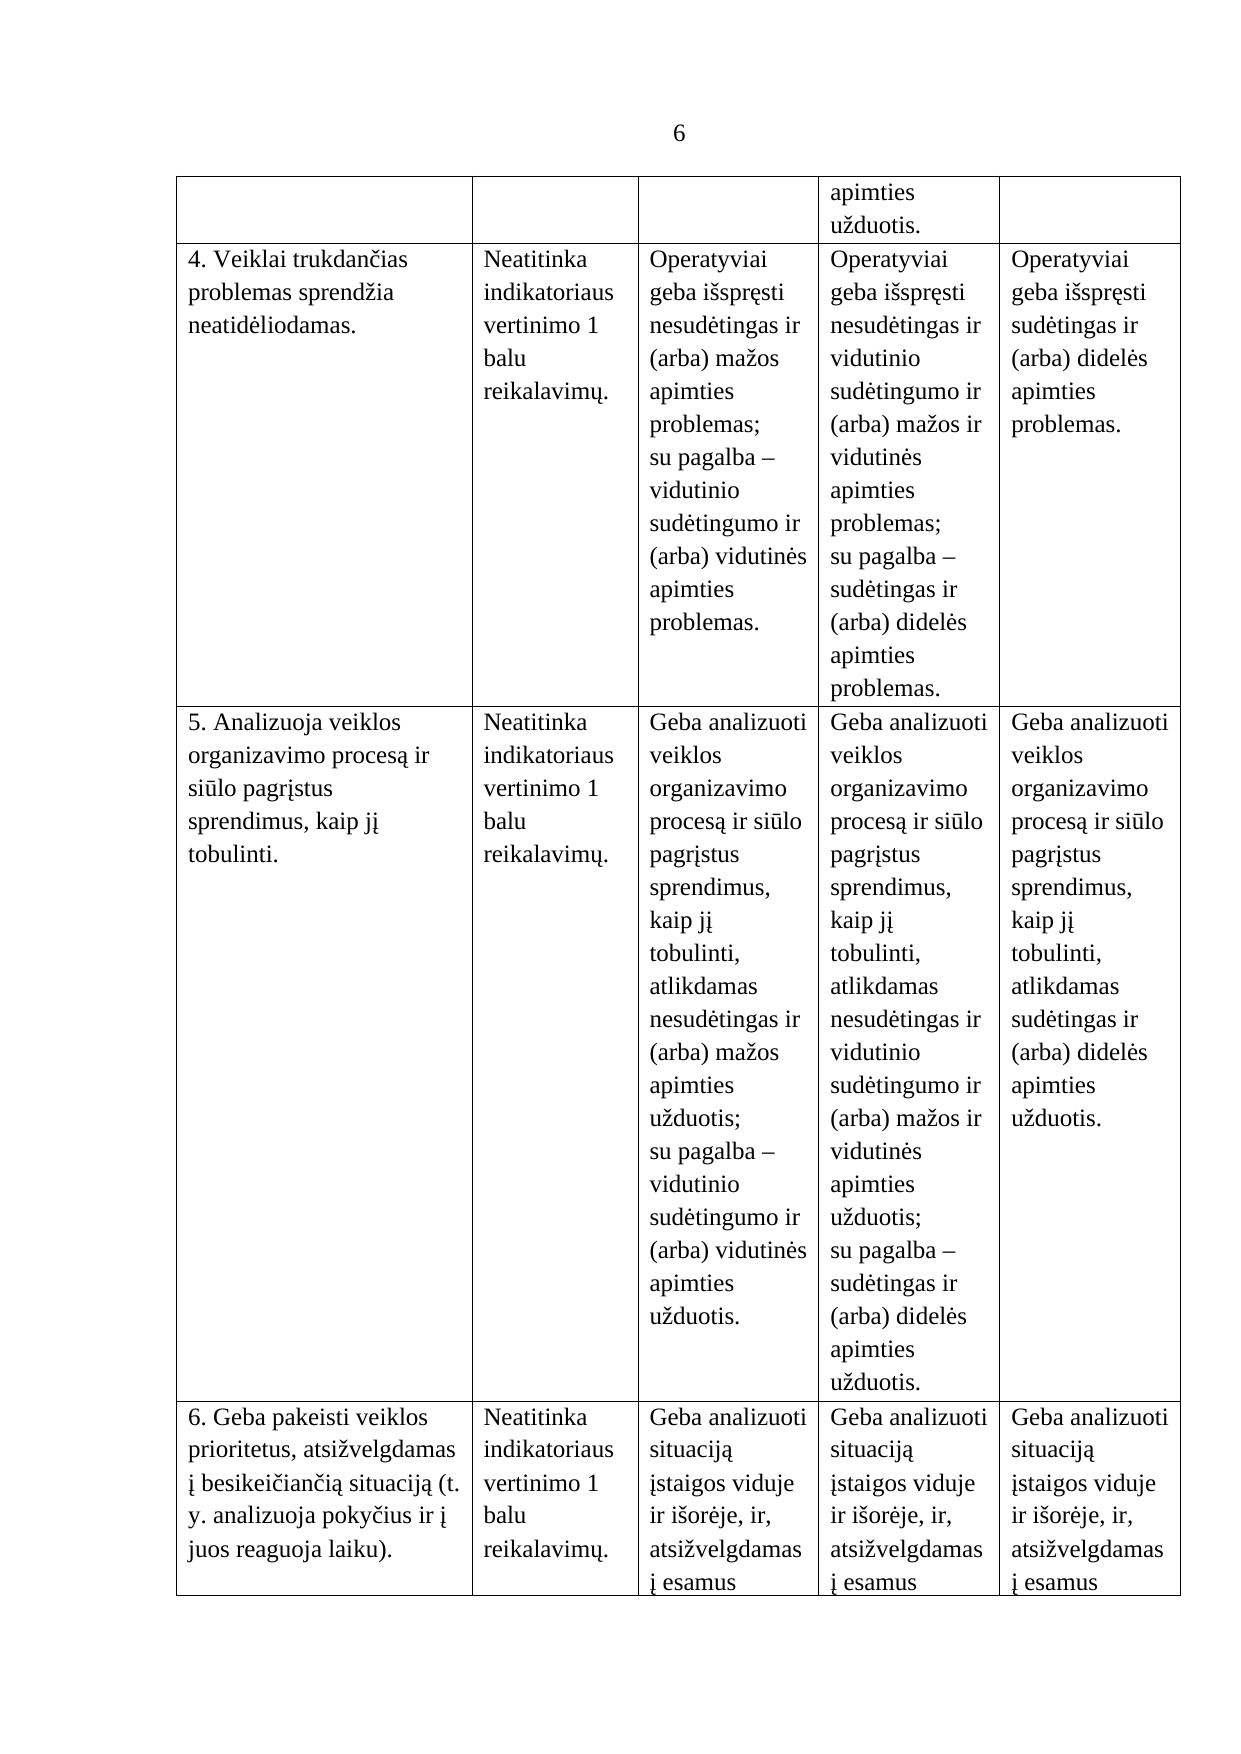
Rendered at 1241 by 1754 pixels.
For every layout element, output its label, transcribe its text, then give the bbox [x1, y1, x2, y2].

table_cell Operatyviai geba išspręsti nesudėtingas ir (arba) mažos apimties problemas; su pagalba – vidutinio sudėtingumo ir (arba) vidutinės apimties problemas. [639, 244, 818, 706]
table_cell Operatyviai geba išspręsti sudėtingas ir (arba) didelės apimties problemas. [1000, 244, 1180, 706]
table_cell [1000, 177, 1180, 243]
table_cell Operatyviai geba išspręsti nesudėtingas ir vidutinio sudėtingumo ir (arba) mažos ir vidutinės apimties problemas; su pagalba – sudėtingas ir (arba) didelės apimties problemas. [819, 244, 999, 706]
table_cell Geba analizuoti veiklos organizavimo procesą ir siūlo pagrįstus sprendimus, kaip jį tobulinti, atlikdamas sudėtingas ir (arba) didelės apimties užduotis. [1000, 707, 1180, 1401]
table_cell Geba analizuoti situaciją įstaigos viduje ir išorėje, ir, atsižvelgdamas į esamus [639, 1402, 818, 1595]
table_cell [639, 177, 818, 243]
table_cell 4. Veiklai trukdančias problemas sprendžia neatidėliodamas. [177, 244, 472, 706]
table_cell [177, 177, 472, 243]
table_cell apimties užduotis. [819, 177, 999, 243]
table_cell Geba analizuoti situaciją įstaigos viduje ir išorėje, ir, atsižvelgdamas į esamus [819, 1402, 999, 1595]
table_cell Neatitinka indikatoriaus vertinimo 1 balu reikalavimų. [473, 244, 638, 706]
table_cell 6. Geba pakeisti veiklos prioritetus, atsižvelgdamas į besikeičiančią situaciją (t. y. analizuoja pokyčius ir į juos reaguoja laiku). [177, 1402, 472, 1595]
table_cell Neatitinka indikatoriaus vertinimo 1 balu reikalavimų. [473, 1402, 638, 1595]
table_cell 5. Analizuoja veiklos organizavimo procesą ir siūlo pagrįstus sprendimus, kaip jį tobulinti. [177, 707, 472, 1401]
table_cell Neatitinka indikatoriaus vertinimo 1 balu reikalavimų. [473, 707, 638, 1401]
table_cell Geba analizuoti veiklos organizavimo procesą ir siūlo pagrįstus sprendimus, kaip jį tobulinti, atlikdamas nesudėtingas ir vidutinio sudėtingumo ir (arba) mažos ir vidutinės apimties užduotis; su pagalba – sudėtingas ir (arba) didelės apimties užduotis. [819, 707, 999, 1401]
table_cell [473, 177, 638, 243]
table_cell Geba analizuoti situaciją įstaigos viduje ir išorėje, ir, atsižvelgdamas į esamus [1000, 1402, 1180, 1595]
table_cell Geba analizuoti veiklos organizavimo procesą ir siūlo pagrįstus sprendimus, kaip jį tobulinti, atlikdamas nesudėtingas ir (arba) mažos apimties užduotis; su pagalba – vidutinio sudėtingumo ir (arba) vidutinės apimties užduotis. [639, 707, 818, 1401]
